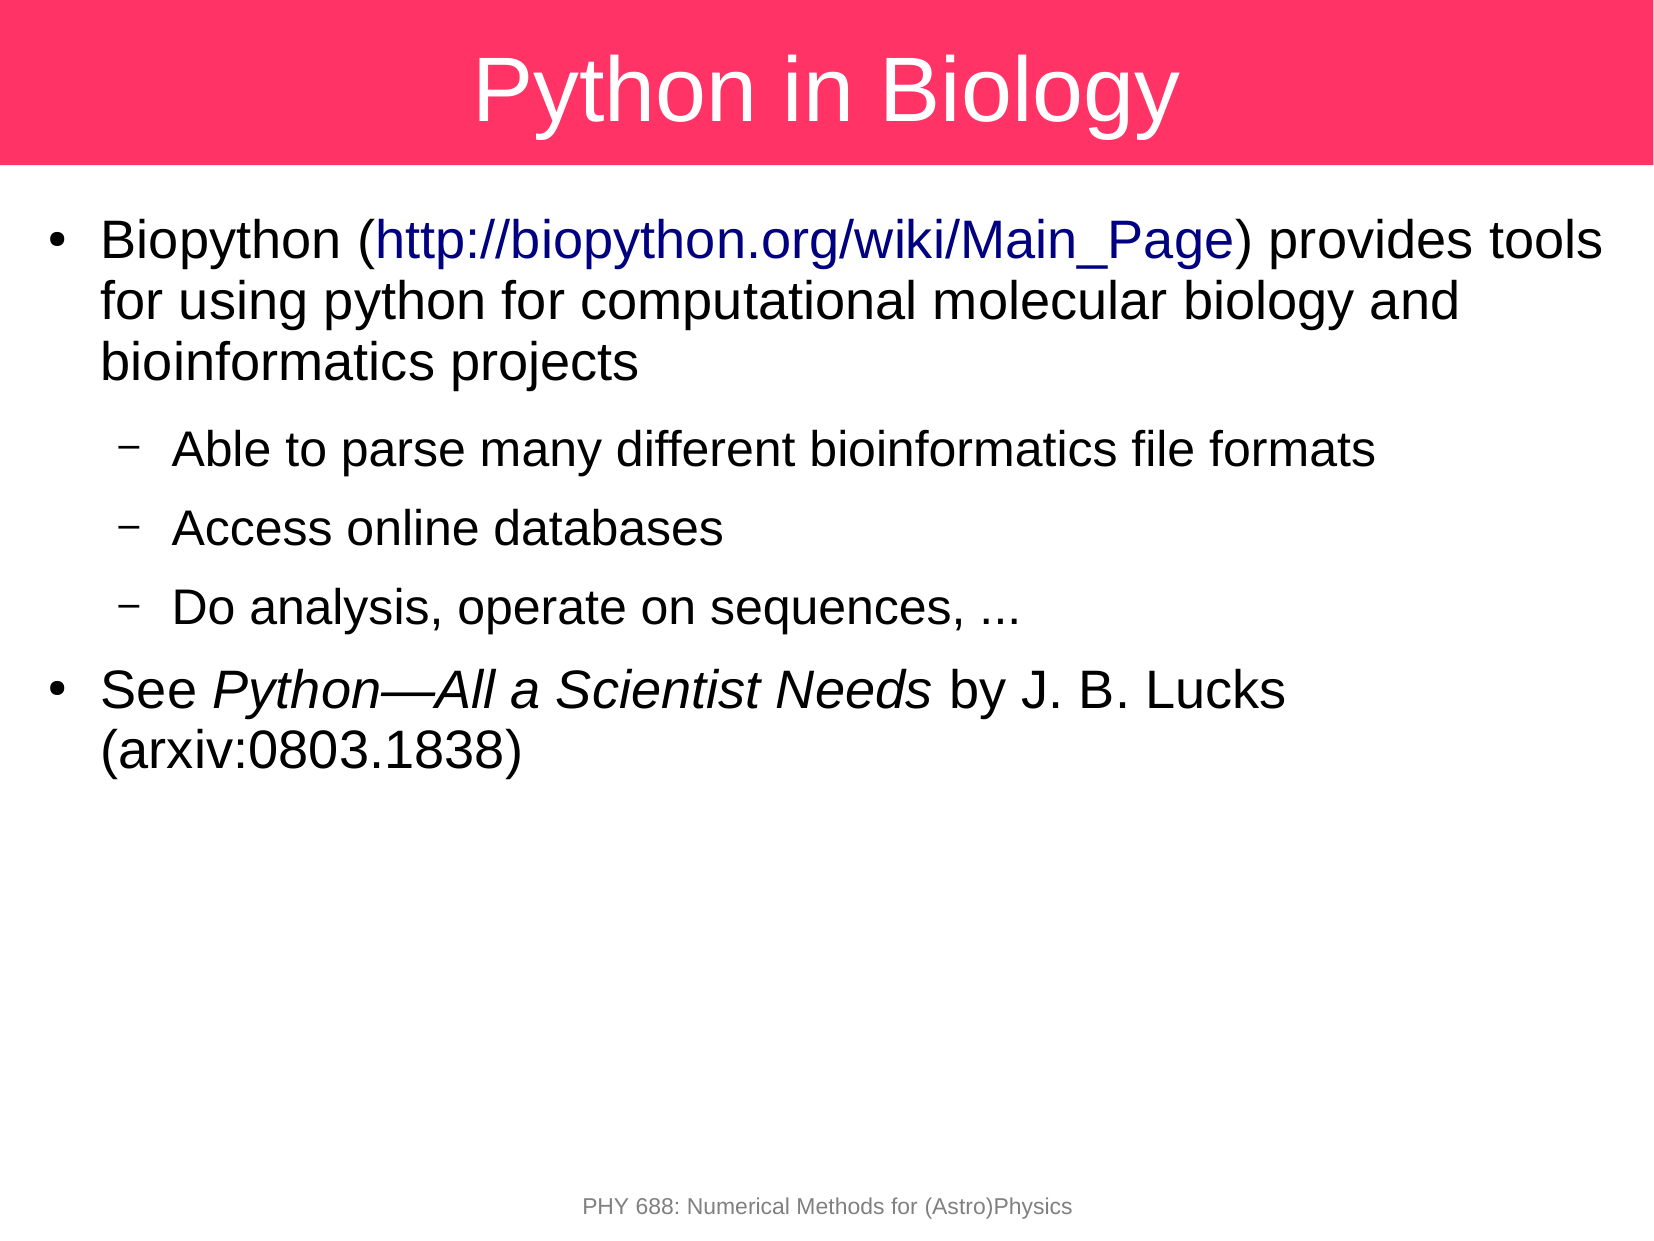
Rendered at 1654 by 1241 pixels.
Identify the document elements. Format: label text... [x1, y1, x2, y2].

list Biopython (http://biopython.org/wiki/Main_Page) provides tools for using python for computational molecular biology and bioinformatics projects Able to parse many different bioinformatics file formats Access online databases Do analysis, operate on sequences, ... See Python—All a Scientist Needs by J. B. Lucks (arxiv:0803.1838) [30, 210, 1621, 930]
title Python in Biology [82, 31, 1571, 148]
